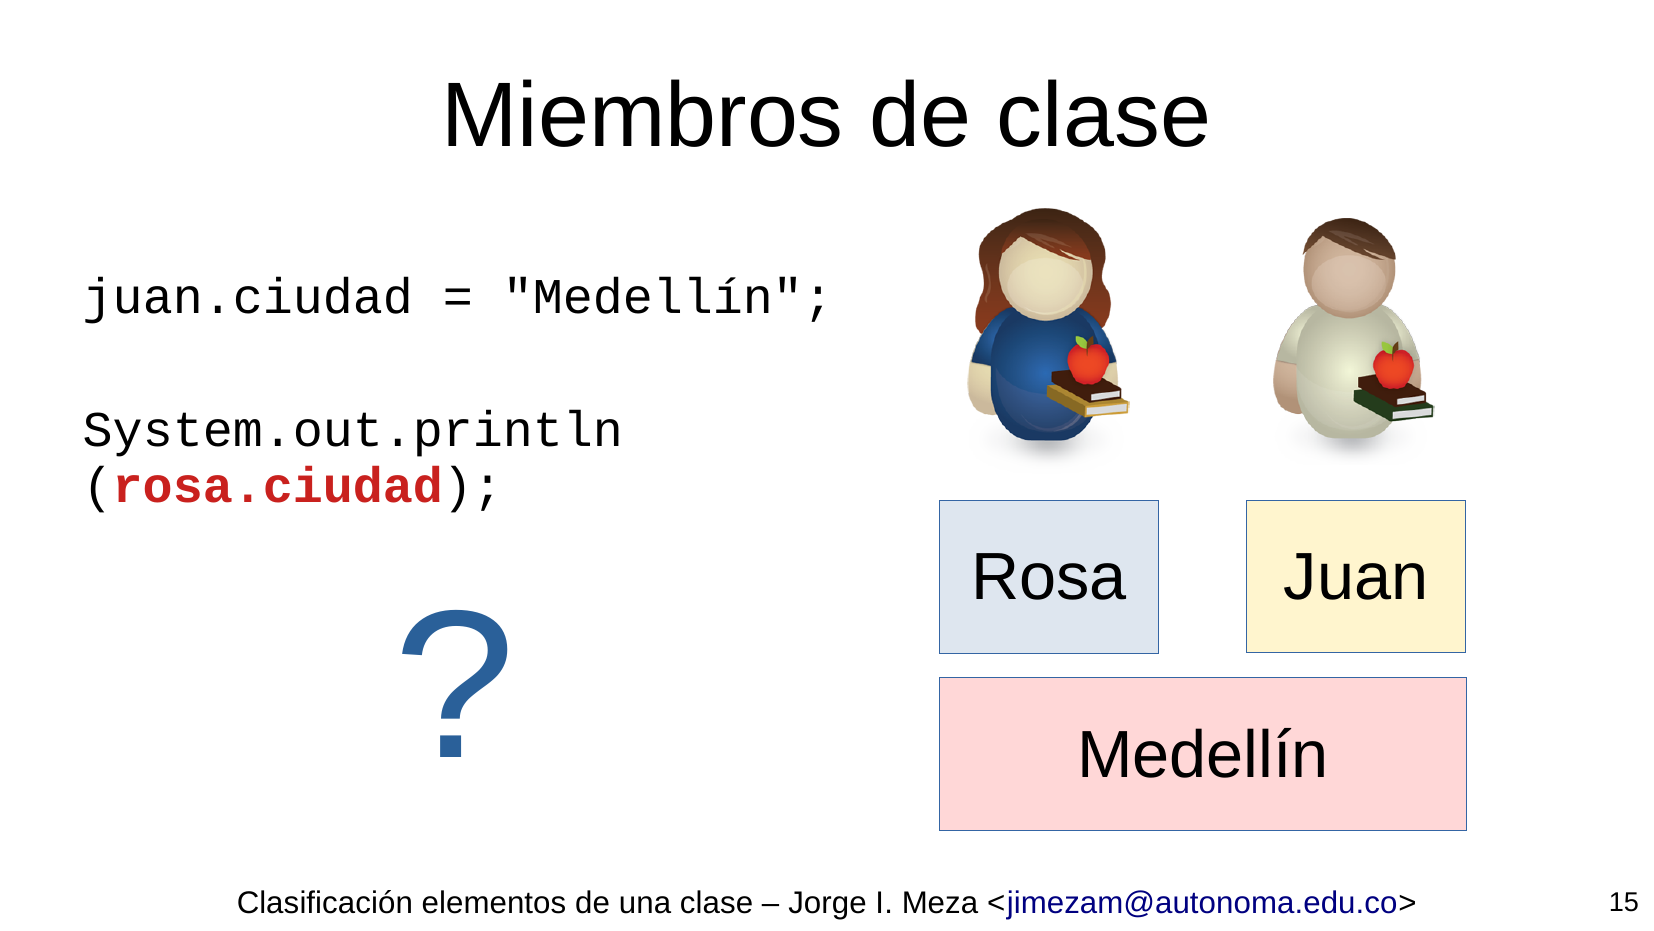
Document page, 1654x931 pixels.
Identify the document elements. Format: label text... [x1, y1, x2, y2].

picture [1257, 195, 1453, 465]
picture [939, 186, 1161, 475]
title Miembros de clase [82, 37, 1571, 193]
text_box Rosa [939, 500, 1159, 654]
text_box Medellín [939, 677, 1467, 831]
subtitle juan.ciudad = "Medellín"; System.out.println (rosa.ciudad); ? [82, 217, 835, 879]
text_box Juan [1246, 500, 1466, 653]
